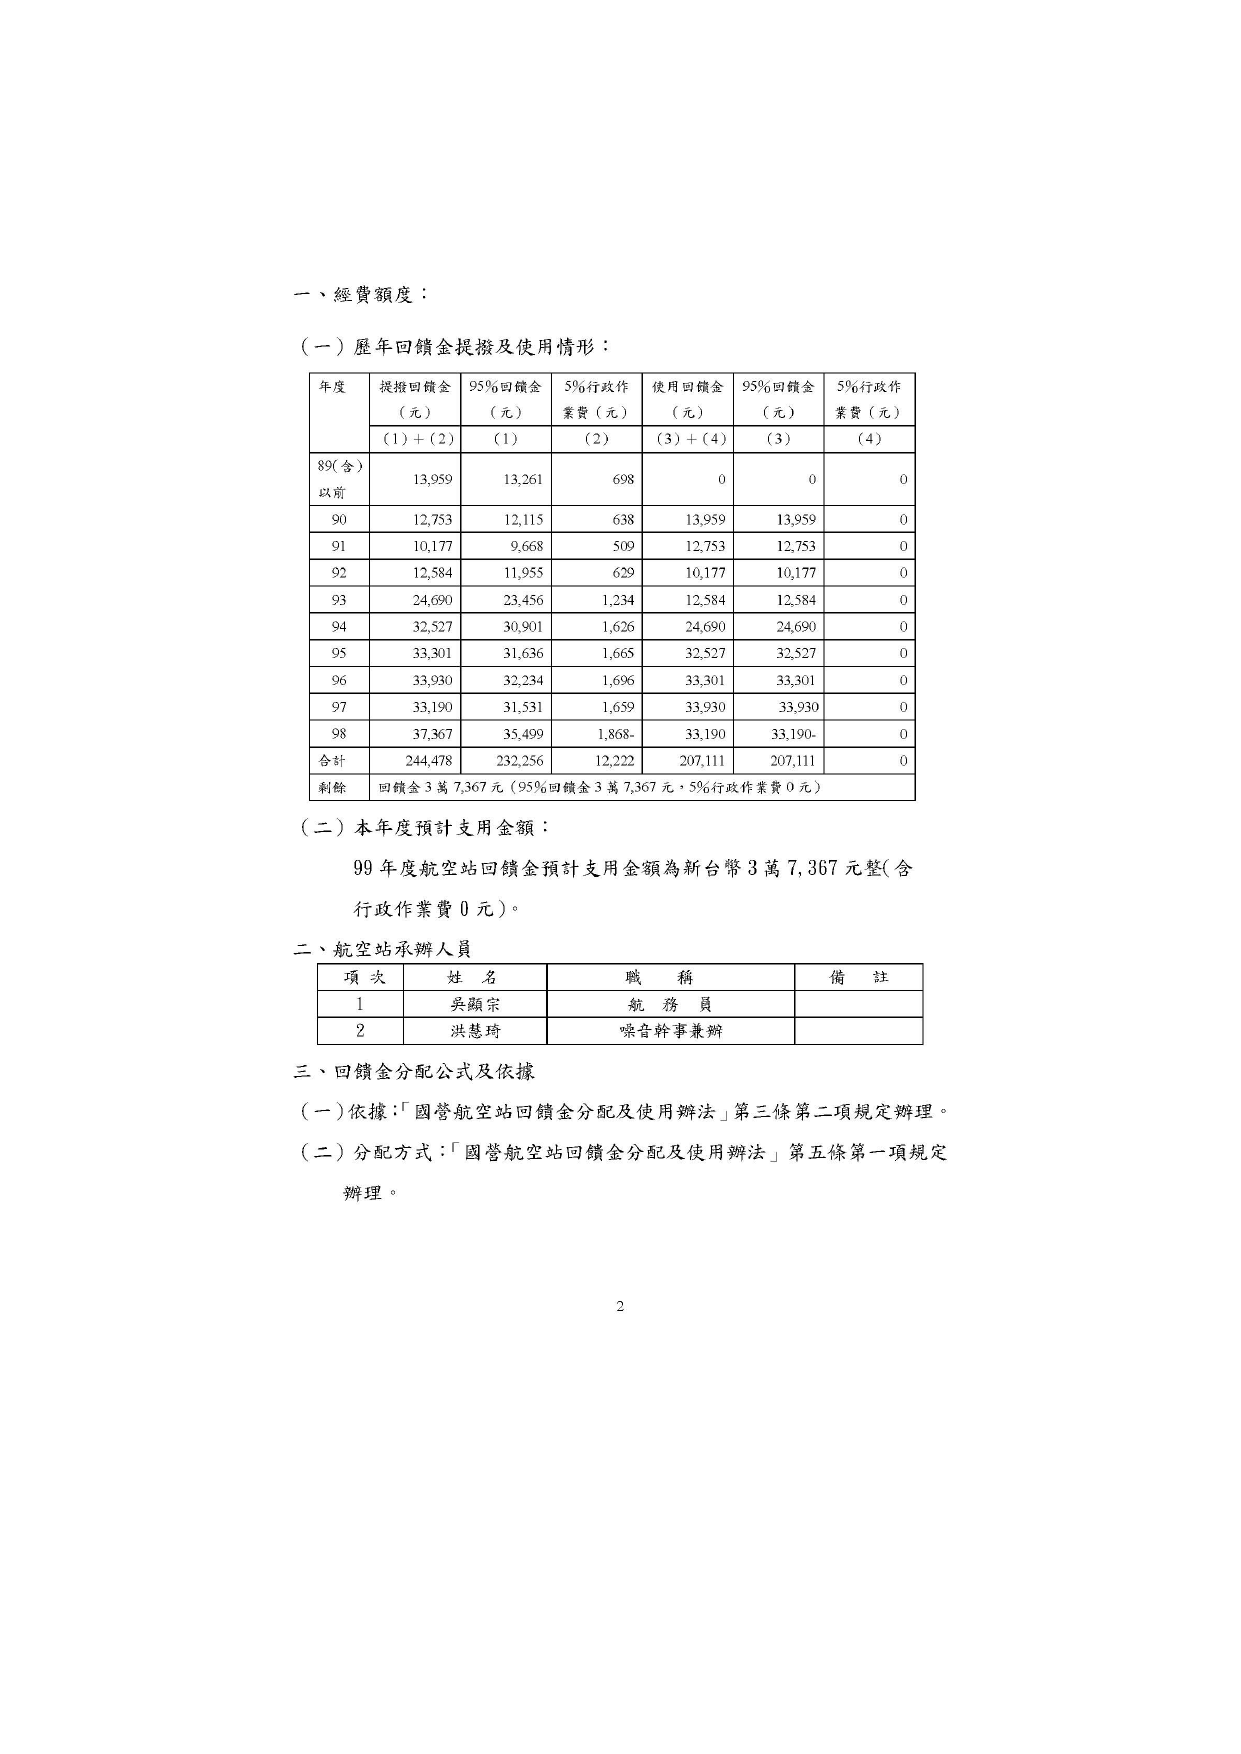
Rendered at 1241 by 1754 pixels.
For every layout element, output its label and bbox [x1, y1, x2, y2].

picture [189, 166, 1051, 1386]
